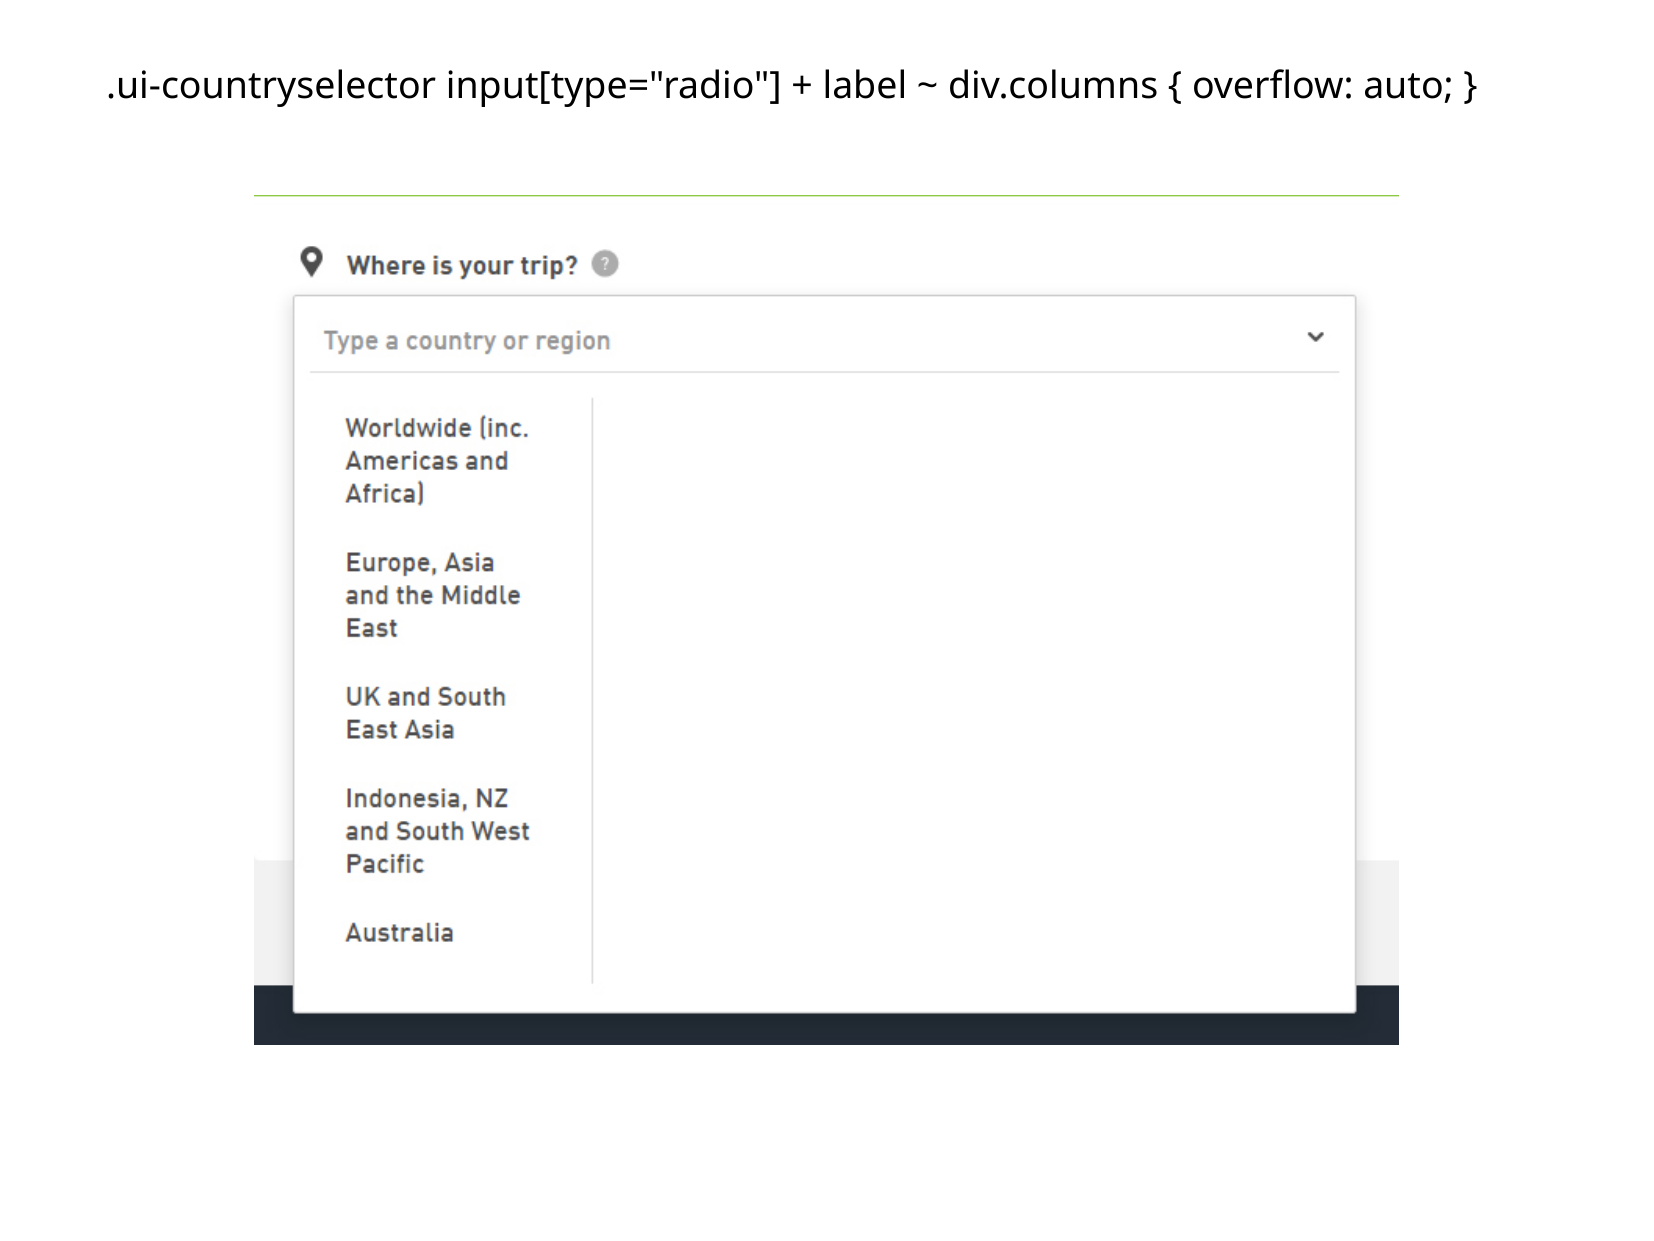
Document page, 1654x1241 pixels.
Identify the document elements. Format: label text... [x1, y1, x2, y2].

text_box .ui-countryselector input[type="radio"] + label ~ div.columns { overflow: auto; } [91, 53, 1589, 115]
picture [254, 195, 1399, 1046]
